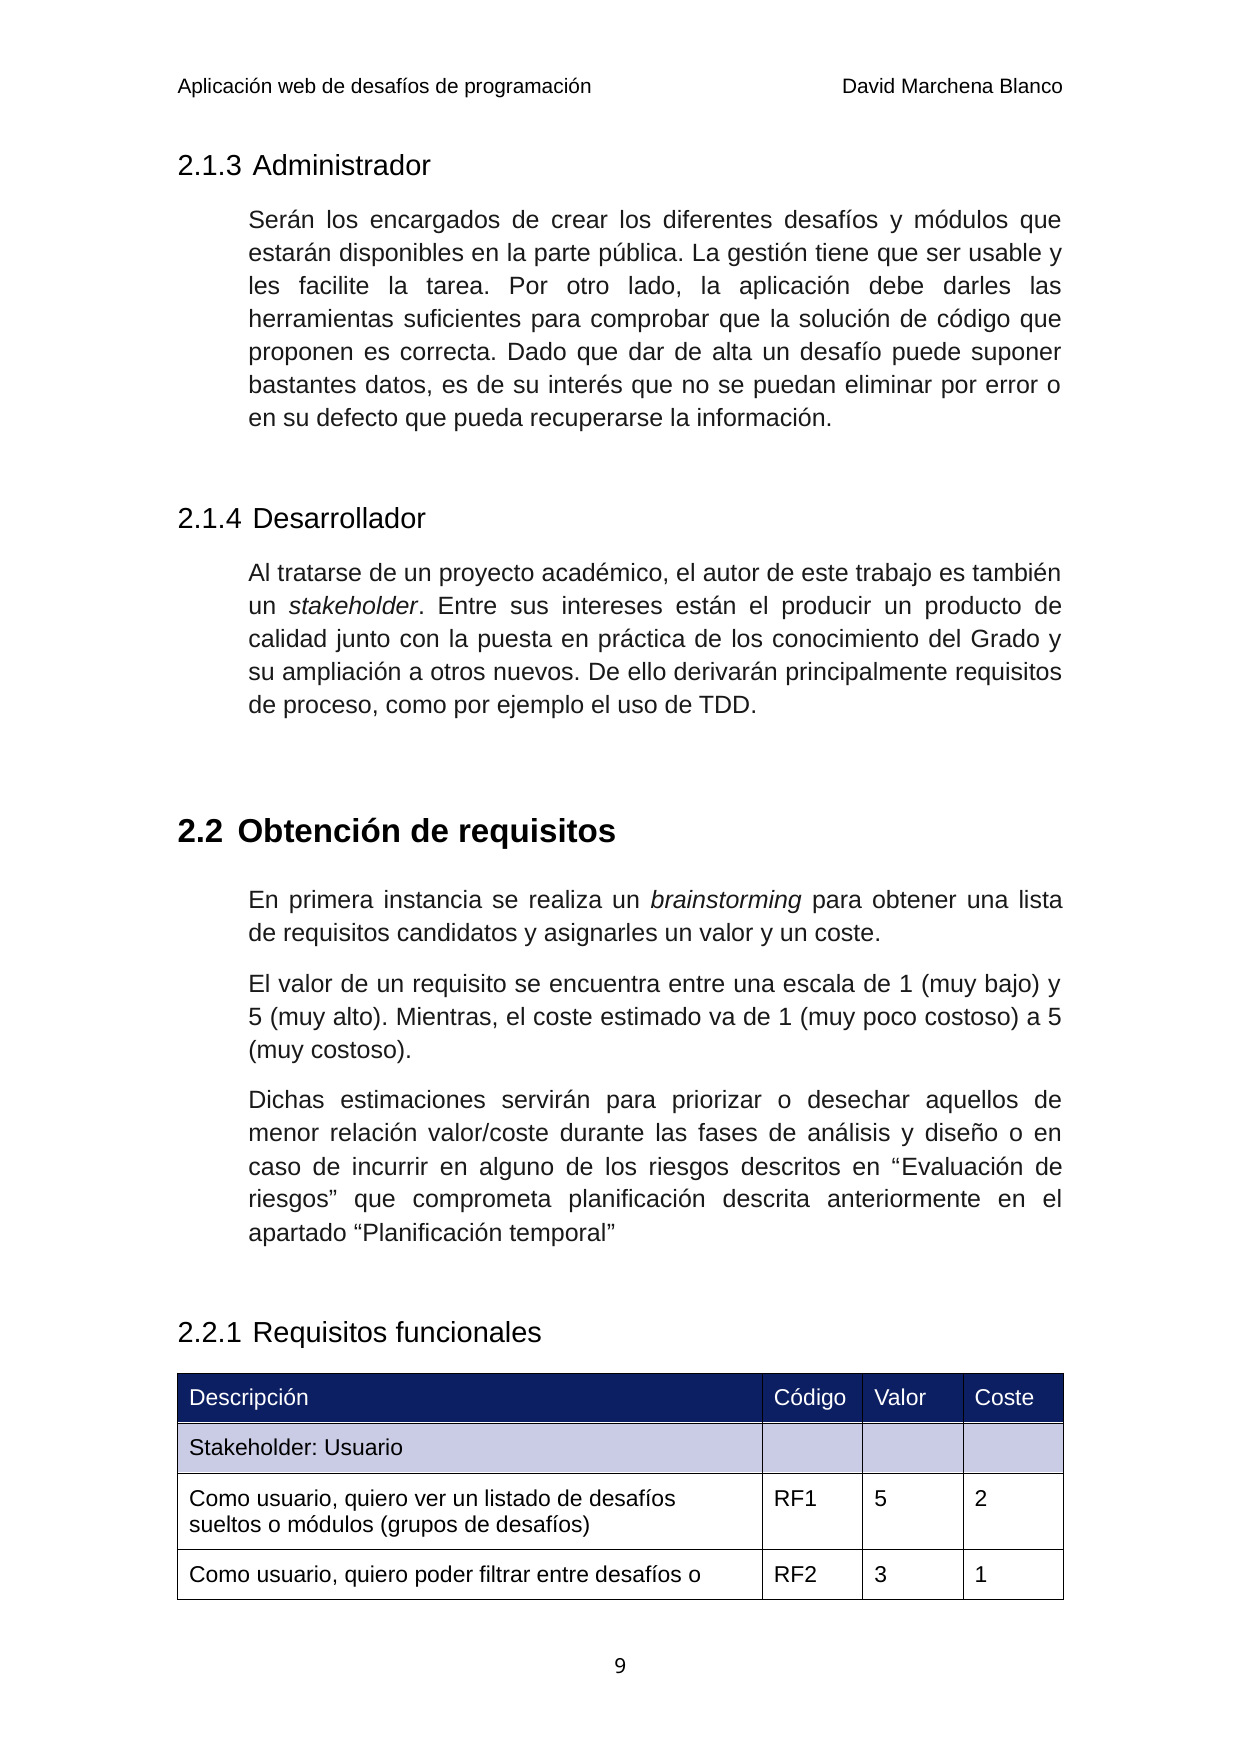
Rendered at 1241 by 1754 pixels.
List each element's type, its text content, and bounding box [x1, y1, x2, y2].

table_cell RF1 [763, 1474, 862, 1549]
text Al tratarse de un proyecto académico, el autor de este trabajo es también un stakeholder. Entre sus intereses están el producir un producto de calidad junto con la puesta en práctica de los conocimiento del Grado y su ampliación a otros nuevos. De ello derivarán principalmente requisitos de proceso, como por ejemplo el uso de TDD. [177, 558, 1063, 719]
table_cell 2 [964, 1474, 1063, 1549]
table_cell 3 [863, 1550, 963, 1599]
table_cell Como usuario, quiero ver un listado de desafíos sueltos o módulos (grupos de desafíos) [178, 1474, 762, 1549]
table_cell Como usuario, quiero poder filtrar entre desafíos o [178, 1550, 762, 1599]
text El valor de un requisito se encuentra entre una escala de 1 (muy bajo) y 5 (muy alto). Mientras, el coste estimado va de 1 (muy poco costoso) a 5 (muy costoso). [177, 969, 1063, 1063]
text Dichas estimaciones servirán para priorizar o desechar aquellos de menor relación valor/coste durante las fases de análisis y diseño o en caso de incurrir en alguno de los riesgos descritos en “Evaluación de riesgos” que comprometa planificación descrita anteriormente en el apartado “Planificación temporal” [177, 1085, 1063, 1246]
subtitle Administrador [177, 148, 1063, 181]
table_cell RF2 [763, 1550, 862, 1599]
table_cell 1 [964, 1550, 1063, 1599]
text Serán los encargados de crear los diferentes desafíos y módulos que estarán disponibles en la parte pública. La gestión tiene que ser usable y les facilite la tarea. Por otro lado, la aplicación debe darles las herramientas suficientes para comprobar que la solución de código que proponen es correcta. Dado que dar de alta un desafío puede suponer bastantes datos, es de su interés que no se puedan eliminar por error o en su defecto que pueda recuperarse la información. [177, 205, 1063, 432]
subtitle Desarrollador [177, 501, 1063, 534]
subtitle Obtención de requisitos [177, 811, 1063, 849]
subtitle Requisitos funcionales [177, 1316, 1063, 1349]
table_cell 5 [863, 1474, 963, 1549]
text En primera instancia se realiza un brainstorming para obtener una lista de requisitos candidatos y asignarles un valor y un coste. [177, 885, 1063, 947]
